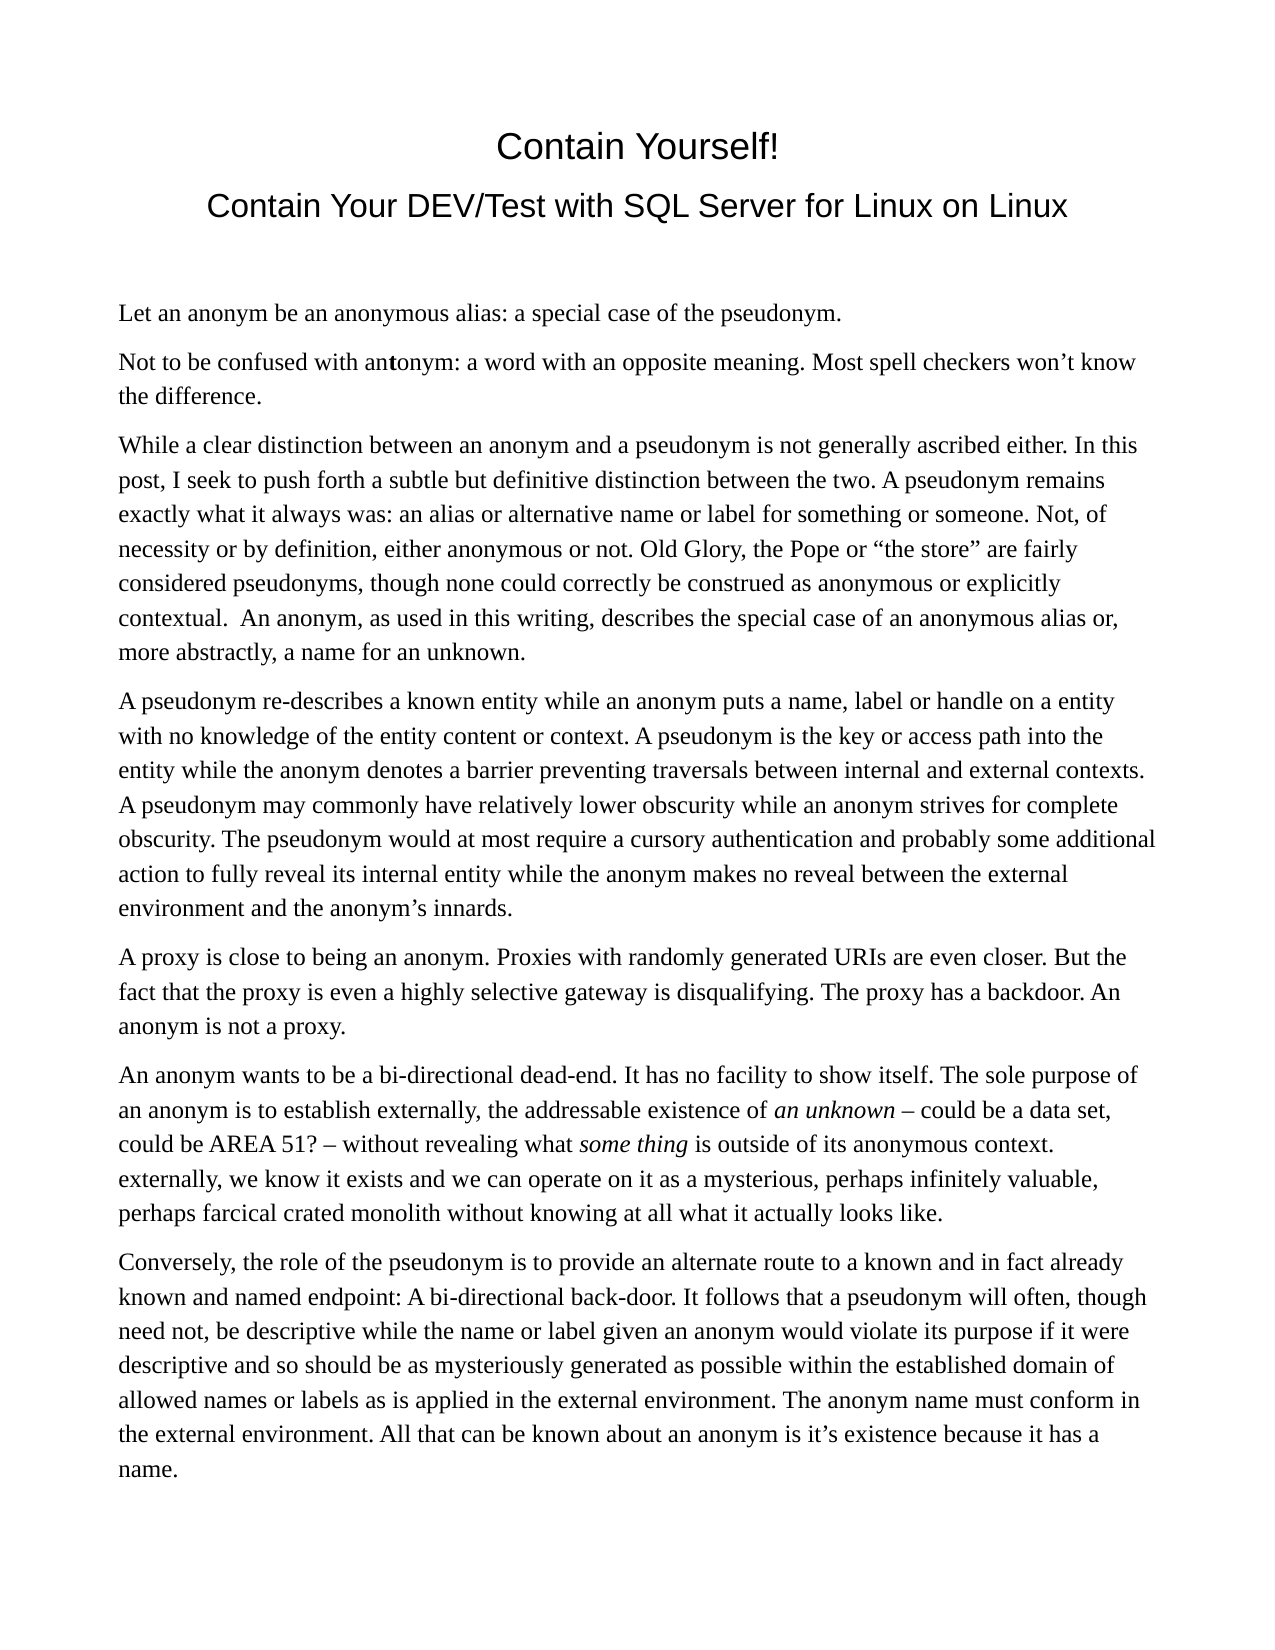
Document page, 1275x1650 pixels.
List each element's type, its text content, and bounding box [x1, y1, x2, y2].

subtitle Contain Yourself! [118, 124, 1157, 167]
text A pseudonym re-describes a known entity while an anonym puts a name, label or handle on a entity with no knowledge of the entity content or context. A pseudonym is the key or access path into the entity while the anonym denotes a barrier preventing traversals between internal and external contexts. A pseudonym may commonly have relatively lower obscurity while an anonym strives for complete obscurity. The pseudonym would at most require a cursory authentication and probably some additional action to fully reveal its internal entity while the anonym makes no reveal between the external environment and the anonym’s innards. [118, 686, 1157, 922]
text Not to be confused with antonym: a word with an opposite meaning. Most spell checkers won’t know the difference. [118, 347, 1157, 410]
subtitle Contain Your DEV/Test with SQL Server for Linux on Linux [118, 186, 1157, 225]
text An anonym wants to be a bi-directional dead-end. It has no facility to show itself. The sole purpose of an anonym is to establish externally, the addressable existence of an unknown – could be a data set, could be AREA 51? – without revealing what some thing is outside of its anonymous context. externally, we know it exists and we can operate on it as a mysterious, perhaps infinitely valuable, perhaps farcical crated monolith without knowing at all what it actually looks like. [118, 1060, 1157, 1227]
text Conversely, the role of the pseudonym is to provide an alternate route to a known and in fact already known and named endpoint: A bi-directional back-door. It follows that a pseudonym will often, though need not, be descriptive while the name or label given an anonym would violate its purpose if it were descriptive and so should be as mysteriously generated as possible within the established domain of allowed names or labels as is applied in the external environment. The anonym name must conform in the external environment. All that can be known about an anonym is it’s existence because it has a name. [118, 1247, 1157, 1483]
text While a clear distinction between an anonym and a pseudonym is not generally ascribed either. In this post, I seek to push forth a subtle but definitive distinction between the two. A pseudonym remains exactly what it always was: an alias or alternative name or label for something or someone. Not, of necessity or by definition, either anonymous or not. Old Glory, the Pope or “the store” are fairly considered pseudonyms, though none could correctly be construed as anonymous or explicitly contextual. An anonym, as used in this writing, describes the special case of an anonymous alias or, more abstractly, a name for an unknown. [118, 430, 1157, 666]
text A proxy is close to being an anonym. Proxies with randomly generated URIs are even closer. But the fact that the proxy is even a highly selective gateway is disqualifying. The proxy has a backdoor. An anonym is not a proxy. [118, 942, 1157, 1040]
text Let an anonym be an anonymous alias: a special case of the pseudonym. [118, 298, 1157, 326]
